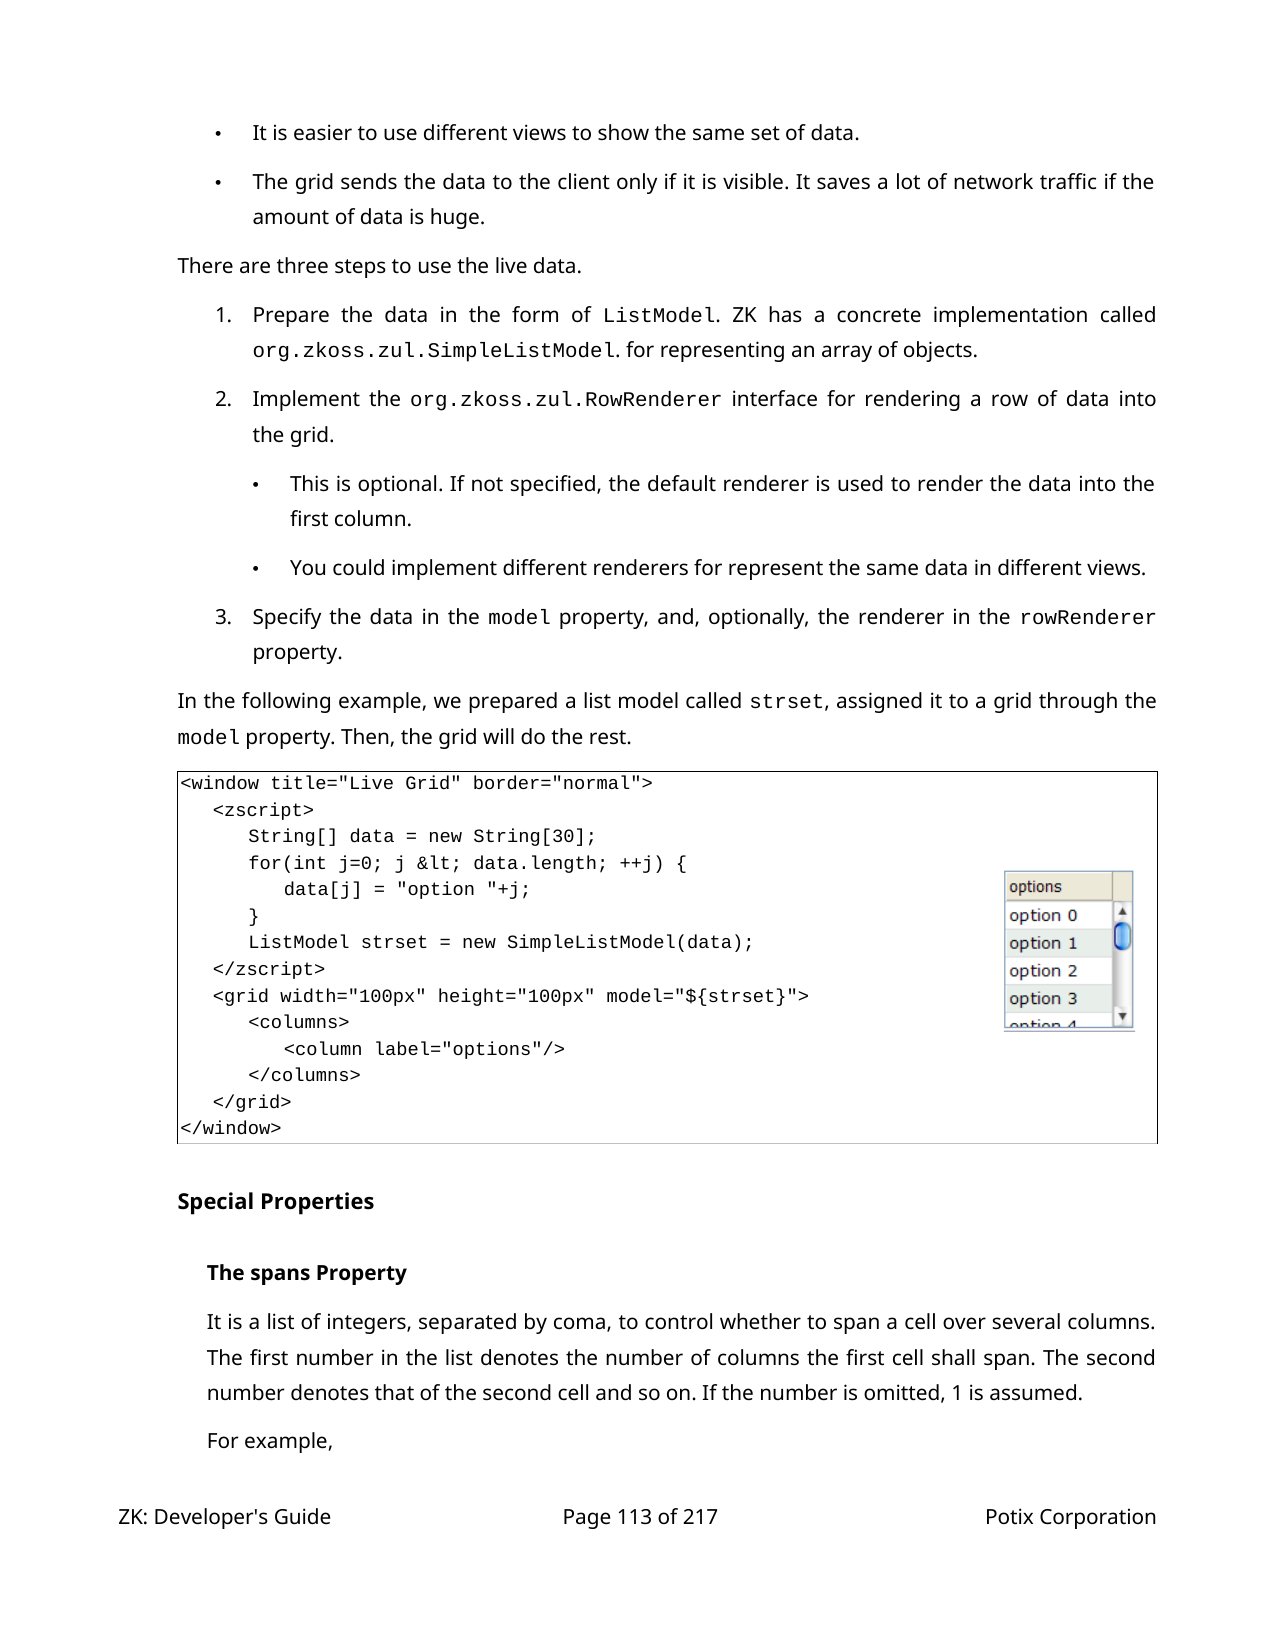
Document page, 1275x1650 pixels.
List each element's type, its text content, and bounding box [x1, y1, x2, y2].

text It is a list of integers, separated by coma, to control whether to span a cell over several columns. The first number in the list denotes the number of columns the first cell shall span. The second number denotes that of the second cell and so on. If the number is omitted, 1 is assumed. [207, 1307, 1157, 1406]
list Specify the data in the model property, and, optionally, the renderer in the rowRenderer property. [215, 602, 1157, 666]
text For example, [207, 1427, 1157, 1455]
subtitle The spans Property [207, 1258, 1157, 1287]
list This is optional. If not specified, the default renderer is used to render the data into the first column. [252, 469, 1157, 532]
text In the following example, we prepared a list model called strset, assigned it to a grid through the model property. Then, the grid will do the rest. [177, 686, 1157, 750]
subtitle Special Properties [177, 1186, 1157, 1216]
list Prepare the data in the form of ListModel. ZK has a concrete implementation called org.zkoss.zul.SimpleListModel. for representing an array of objects. [215, 300, 1157, 364]
picture [1003, 867, 1135, 1032]
list Implement the org.zkoss.zul.RowRenderer interface for rendering a row of data into the grid. [215, 384, 1157, 448]
text <window title="Live Grid" border="normal"> <zscript> String[] data = new String[30]; for(int j=0; j &lt; data.length; ++j) { data[j] = "option "+j; } ListModel strset = new SimpleListModel(data); </zscript> <grid width="100px" height="100px" model="${strset}"> <columns> <column label="options"/> </columns> </grid> </window> [178, 772, 1157, 1143]
list It is easier to use different views to show the same set of data. [215, 118, 1157, 146]
list You could implement different renderers for represent the same data in different views. [252, 553, 1157, 581]
list The grid sends the data to the client only if it is visible. It saves a lot of network traffic if the amount of data is huge. [215, 167, 1157, 230]
text There are three steps to use the live data. [177, 251, 1157, 279]
